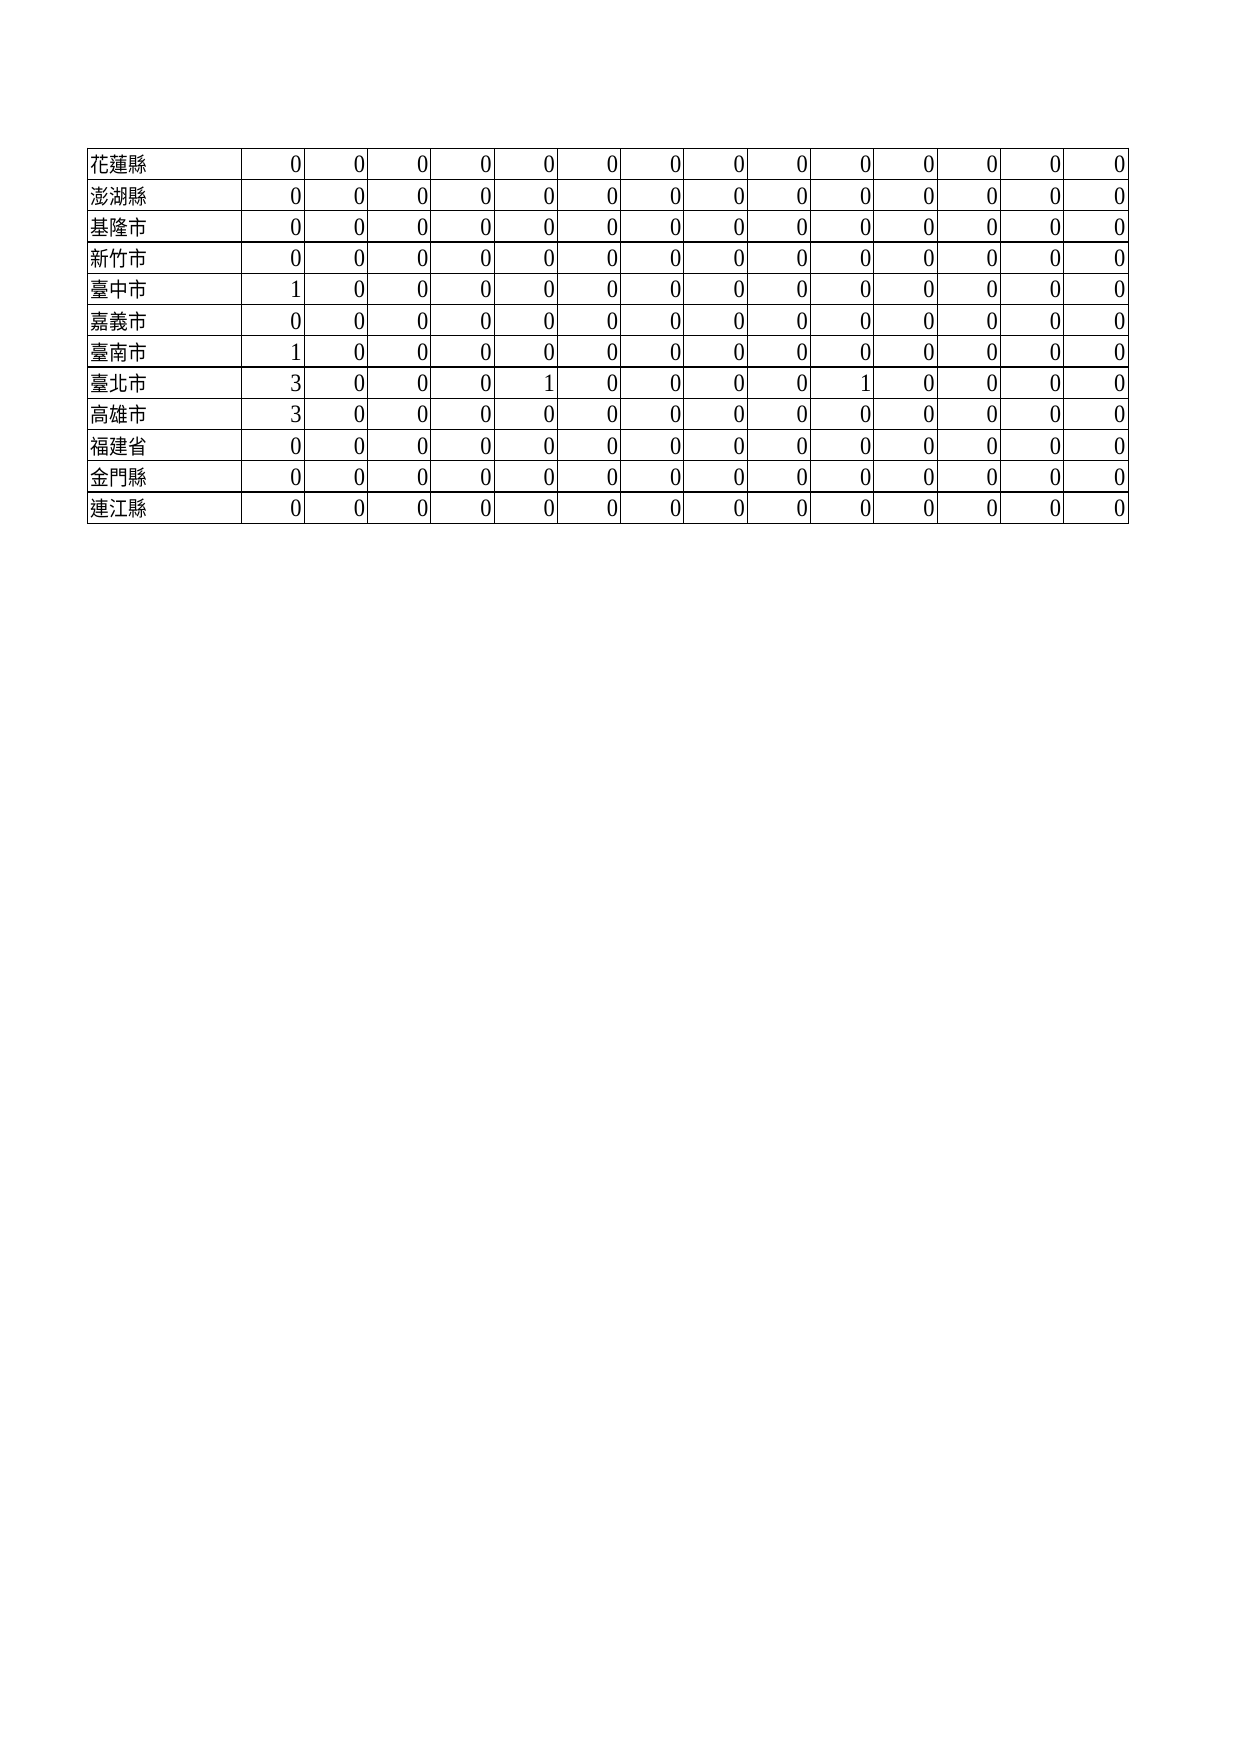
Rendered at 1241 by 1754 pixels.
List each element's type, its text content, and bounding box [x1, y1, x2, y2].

table_cell 0 [305, 368, 367, 398]
table_cell 0 [242, 305, 304, 335]
table_cell 0 [305, 149, 367, 179]
table_cell 0 [748, 149, 810, 179]
table_cell 0 [558, 461, 620, 491]
table_cell 0 [495, 430, 557, 460]
table_cell 臺北市 [88, 368, 241, 398]
table_cell 0 [368, 211, 430, 241]
table_cell 0 [1001, 399, 1063, 429]
table_cell 0 [938, 243, 1000, 273]
table_cell 0 [811, 430, 873, 460]
table_cell 0 [558, 493, 620, 523]
table_cell 0 [431, 461, 494, 491]
table_cell 0 [368, 149, 430, 179]
table_cell 0 [748, 180, 810, 210]
table_cell 0 [811, 493, 873, 523]
table_cell 0 [1001, 211, 1063, 241]
table_cell 0 [1064, 336, 1128, 366]
table_cell 0 [811, 274, 873, 304]
table_cell 0 [431, 430, 494, 460]
table_cell 0 [874, 336, 937, 366]
table_cell 0 [242, 211, 304, 241]
table_cell 0 [1001, 461, 1063, 491]
table_cell 0 [874, 368, 937, 398]
table_cell 0 [305, 180, 367, 210]
table_cell 0 [1001, 368, 1063, 398]
table_cell 0 [938, 274, 1000, 304]
table_cell 0 [558, 274, 620, 304]
table_cell 0 [938, 430, 1000, 460]
table_cell 0 [938, 336, 1000, 366]
table_cell 0 [874, 461, 937, 491]
table_cell 0 [1064, 180, 1128, 210]
table_cell 花蓮縣 [88, 149, 241, 179]
table_cell 0 [748, 211, 810, 241]
table_cell 0 [811, 180, 873, 210]
table_cell 0 [558, 180, 620, 210]
table_cell 0 [621, 274, 683, 304]
table_cell 0 [938, 149, 1000, 179]
table_cell 0 [938, 399, 1000, 429]
table_cell 0 [748, 461, 810, 491]
table_cell 0 [558, 399, 620, 429]
table_cell 0 [684, 430, 747, 460]
table_cell 0 [495, 493, 557, 523]
table_cell 0 [874, 211, 937, 241]
table_cell 0 [1064, 243, 1128, 273]
table_cell 0 [1064, 211, 1128, 241]
table_cell 0 [748, 274, 810, 304]
table_cell 澎湖縣 [88, 180, 241, 210]
table_cell 0 [1001, 274, 1063, 304]
table_cell 0 [621, 243, 683, 273]
table_cell 0 [811, 336, 873, 366]
table_cell 0 [431, 305, 494, 335]
table_cell 0 [874, 274, 937, 304]
table_cell 0 [558, 368, 620, 398]
table_cell 0 [1001, 305, 1063, 335]
table_cell 0 [558, 430, 620, 460]
table_cell 0 [748, 336, 810, 366]
table_cell 0 [431, 180, 494, 210]
table_cell 0 [368, 274, 430, 304]
table_cell 0 [811, 211, 873, 241]
table_cell 0 [558, 211, 620, 241]
table_cell 0 [1064, 305, 1128, 335]
table_cell 福建省 [88, 430, 241, 460]
table_cell 0 [431, 149, 494, 179]
table_cell 0 [1001, 149, 1063, 179]
table_cell 0 [1064, 461, 1128, 491]
table_cell 0 [1064, 368, 1128, 398]
table_cell 0 [684, 243, 747, 273]
table_cell 0 [1064, 274, 1128, 304]
table_cell 0 [431, 336, 494, 366]
table_cell 0 [305, 430, 367, 460]
table_cell 0 [1064, 149, 1128, 179]
table_cell 0 [305, 243, 367, 273]
table_cell 0 [305, 461, 367, 491]
table_cell 0 [495, 211, 557, 241]
table_cell 0 [811, 149, 873, 179]
table_cell 1 [811, 368, 873, 398]
table_cell 0 [748, 243, 810, 273]
table_cell 0 [495, 180, 557, 210]
table_cell 0 [305, 211, 367, 241]
table_cell 0 [368, 399, 430, 429]
table_cell 0 [874, 180, 937, 210]
table_cell 0 [684, 180, 747, 210]
table_cell 0 [1064, 493, 1128, 523]
table_cell 0 [874, 305, 937, 335]
table_cell 0 [1064, 399, 1128, 429]
table_cell 0 [368, 336, 430, 366]
table_cell 0 [368, 305, 430, 335]
table_cell 0 [495, 243, 557, 273]
table_cell 0 [621, 211, 683, 241]
table_cell 0 [242, 180, 304, 210]
table_cell 0 [242, 243, 304, 273]
table_cell 0 [874, 149, 937, 179]
table_cell 0 [242, 493, 304, 523]
table_cell 0 [305, 305, 367, 335]
table_cell 0 [305, 399, 367, 429]
table_cell 基隆市 [88, 211, 241, 241]
table_cell 0 [684, 461, 747, 491]
table_cell 臺中市 [88, 274, 241, 304]
table_cell 0 [305, 274, 367, 304]
table_cell 0 [431, 493, 494, 523]
table_cell 0 [305, 493, 367, 523]
table_cell 0 [621, 336, 683, 366]
table_cell 0 [621, 399, 683, 429]
table_cell 0 [938, 305, 1000, 335]
table_cell 0 [684, 305, 747, 335]
table_cell 0 [684, 211, 747, 241]
table_cell 0 [621, 368, 683, 398]
table_cell 0 [938, 211, 1000, 241]
table_cell 0 [684, 149, 747, 179]
table_cell 0 [938, 461, 1000, 491]
table_cell 1 [242, 336, 304, 366]
table_cell 金門縣 [88, 461, 241, 491]
table_cell 0 [368, 493, 430, 523]
table_cell 新竹市 [88, 243, 241, 273]
table_cell 0 [558, 149, 620, 179]
table_cell 3 [242, 399, 304, 429]
table_cell 0 [495, 274, 557, 304]
table_cell 0 [748, 399, 810, 429]
table_cell 0 [621, 461, 683, 491]
table_cell 0 [242, 149, 304, 179]
table_cell 0 [242, 461, 304, 491]
table_cell 0 [621, 493, 683, 523]
table_cell 0 [431, 211, 494, 241]
table_cell 0 [368, 368, 430, 398]
table_cell 0 [874, 430, 937, 460]
table_cell 0 [811, 399, 873, 429]
table_cell 0 [811, 305, 873, 335]
table_cell 0 [684, 399, 747, 429]
table_cell 高雄市 [88, 399, 241, 429]
table_cell 0 [495, 399, 557, 429]
table_cell 3 [242, 368, 304, 398]
table_cell 0 [431, 399, 494, 429]
table_cell 0 [684, 336, 747, 366]
table_cell 0 [368, 461, 430, 491]
table_cell 1 [495, 368, 557, 398]
table_cell 0 [748, 430, 810, 460]
table_cell 0 [431, 274, 494, 304]
table_cell 0 [684, 368, 747, 398]
table_cell 0 [874, 399, 937, 429]
table_cell 連江縣 [88, 493, 241, 523]
table_cell 0 [242, 430, 304, 460]
table_cell 0 [684, 493, 747, 523]
table_cell 0 [621, 305, 683, 335]
table_cell 0 [368, 430, 430, 460]
table_cell 0 [748, 305, 810, 335]
table_cell 臺南市 [88, 336, 241, 366]
table_cell 0 [621, 180, 683, 210]
table_cell 0 [1064, 430, 1128, 460]
table_cell 0 [1001, 336, 1063, 366]
table_cell 0 [495, 461, 557, 491]
table_cell 0 [1001, 180, 1063, 210]
table_cell 0 [305, 336, 367, 366]
table_cell 1 [242, 274, 304, 304]
table_cell 0 [684, 274, 747, 304]
table_cell 0 [874, 243, 937, 273]
table_cell 0 [1001, 243, 1063, 273]
table_cell 0 [1001, 493, 1063, 523]
table_cell 0 [811, 461, 873, 491]
table_cell 0 [495, 305, 557, 335]
table_cell 0 [431, 243, 494, 273]
table_cell 0 [495, 149, 557, 179]
table_cell 0 [938, 180, 1000, 210]
table_cell 0 [368, 180, 430, 210]
table_cell 0 [938, 368, 1000, 398]
table_cell 0 [368, 243, 430, 273]
table_cell 0 [558, 305, 620, 335]
table_cell 0 [558, 243, 620, 273]
table_cell 0 [495, 336, 557, 366]
table_cell 0 [938, 493, 1000, 523]
table_cell 0 [431, 368, 494, 398]
table_cell 0 [1001, 430, 1063, 460]
table_cell 0 [748, 493, 810, 523]
table_cell 0 [811, 243, 873, 273]
table_cell 0 [874, 493, 937, 523]
table_cell 0 [748, 368, 810, 398]
table_cell 0 [621, 430, 683, 460]
table_cell 嘉義市 [88, 305, 241, 335]
table_cell 0 [558, 336, 620, 366]
table_cell 0 [621, 149, 683, 179]
